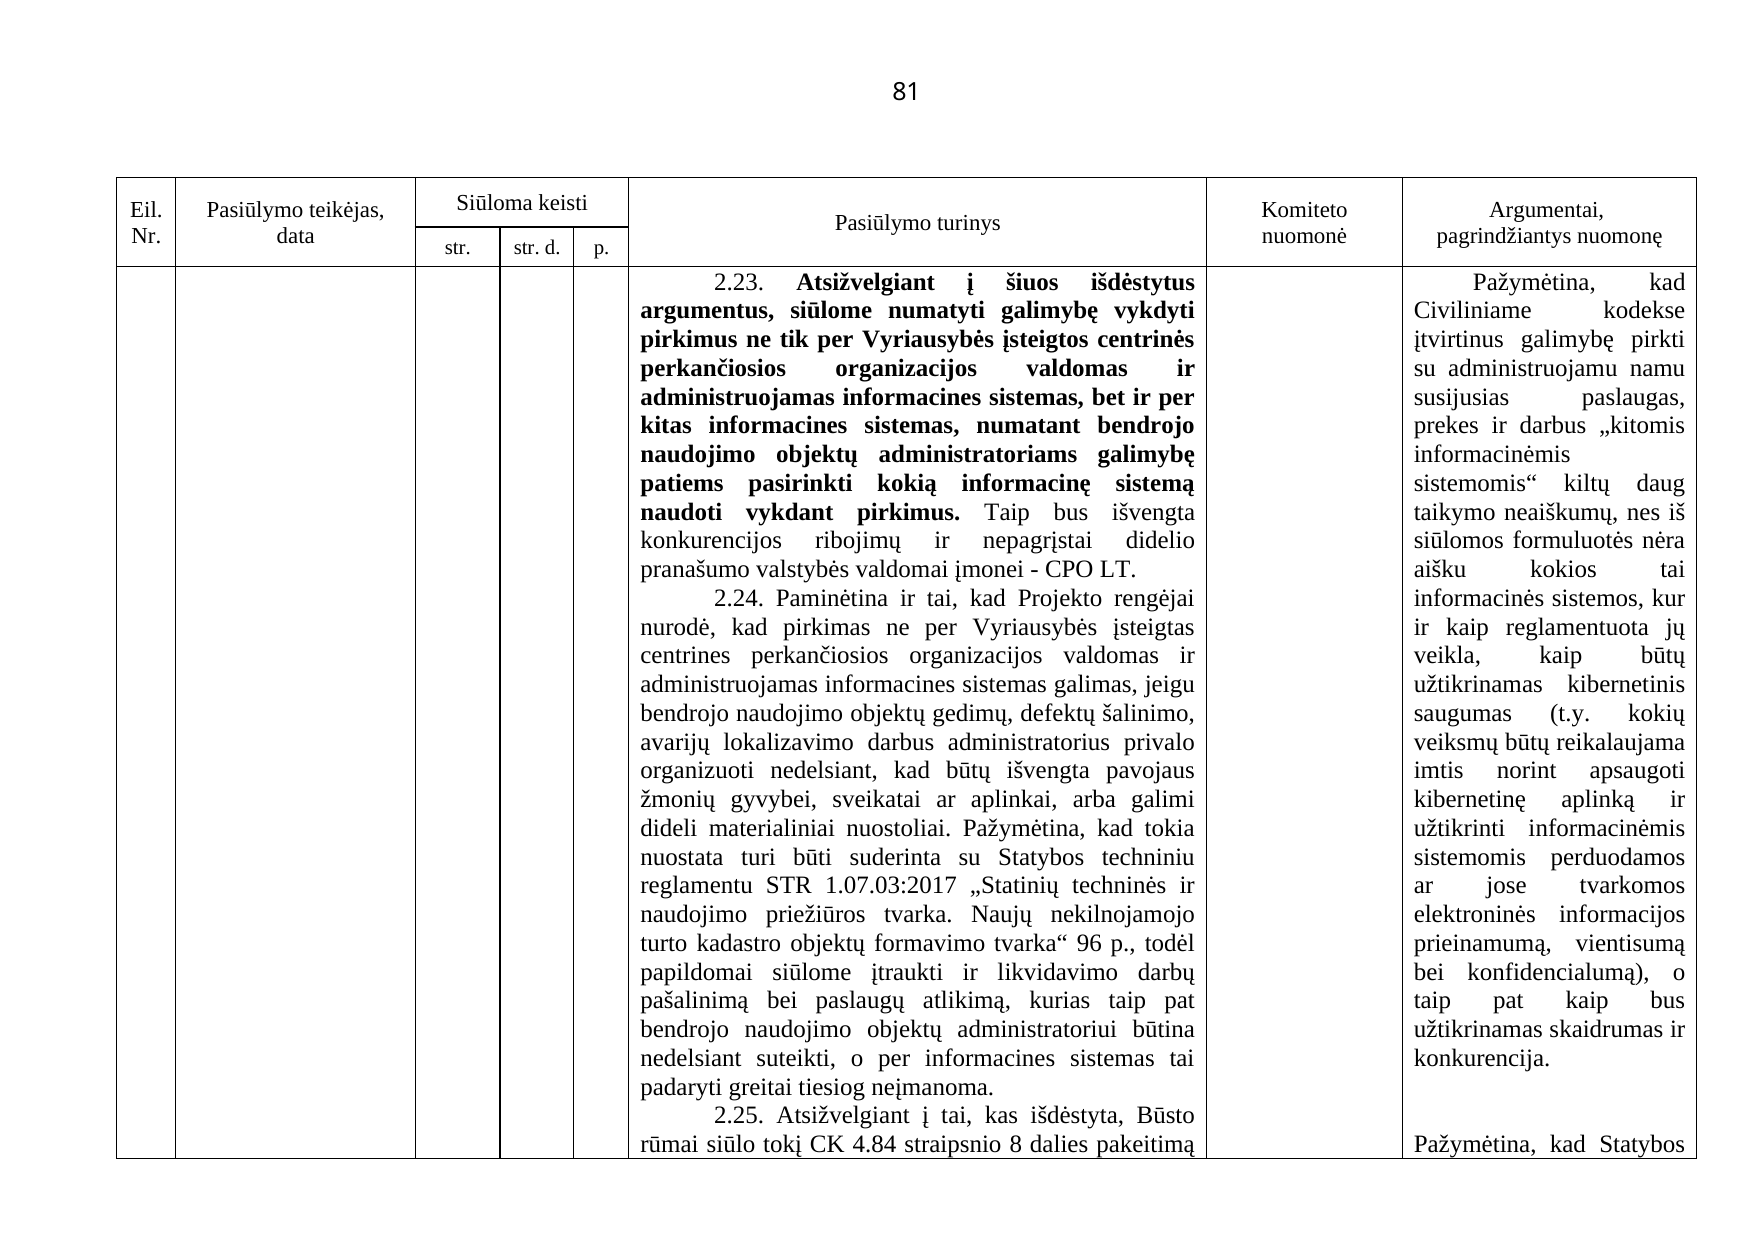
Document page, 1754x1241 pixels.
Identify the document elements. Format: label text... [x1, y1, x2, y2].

table_cell [574, 267, 628, 1158]
table_header Pasiūlymo teikėjas, data [176, 178, 415, 266]
table_cell [176, 267, 415, 1158]
table_cell str. [416, 228, 499, 266]
table_header Eil. Nr. [117, 178, 175, 266]
table_header Pasiūlymo turinys [629, 178, 1206, 266]
table_header Siūloma keisti [416, 178, 628, 226]
table_cell str. d. [501, 228, 573, 266]
table_cell Pažymėtina, kad Civiliniame kodekse įtvirtinus galimybę pirkti su administruojamu namu susijusias paslaugas, prekes ir darbus „kitomis informacinėmis sistemomis“ kiltų daug taikymo neaiškumų, nes iš siūlomos formuluotės nėra aišku kokios tai informacinės sistemos, kur ir kaip reglamentuota jų veikla, kaip būtų užtikrinamas kibernetinis saugumas (t.y. kokių veiksmų būtų reikalaujama imtis norint apsaugoti kibernetinę aplinką ir užtikrinti informacinėmis sistemomis perduodamos ar jose tvarkomos elektroninės informacijos prieinamumą, vientisumą bei konfidencialumą), o taip pat kaip bus užtikrinamas skaidrumas ir konkurencija. Pažymėtina, kad Statybos [1403, 267, 1696, 1158]
table_cell [416, 267, 499, 1158]
table_cell [1207, 267, 1402, 1158]
table_cell 2.23. Atsižvelgiant į šiuos išdėstytus argumentus, siūlome numatyti galimybę vykdyti pirkimus ne tik per Vyriausybės įsteigtos centrinės perkančiosios organizacijos valdomas ir administruojamas informacines sistemas, bet ir per kitas informacines sistemas, numatant bendrojo naudojimo objektų administratoriams galimybę patiems pasirinkti kokią informacinę sistemą naudoti vykdant pirkimus. Taip bus išvengta konkurencijos ribojimų ir nepagrįstai didelio pranašumo valstybės valdomai įmonei - CPO LT. 2.24. Paminėtina ir tai, kad Projekto rengėjai nurodė, kad pirkimas ne per Vyriausybės įsteigtas centrines perkančiosios organizacijos valdomas ir administruojamas informacines sistemas galimas, jeigu bendrojo naudojimo objektų gedimų, defektų šalinimo, avarijų lokalizavimo darbus administratorius privalo organizuoti nedelsiant, kad būtų išvengta pavojaus žmonių gyvybei, sveikatai ar aplinkai, arba galimi dideli materialiniai nuostoliai. Pažymėtina, kad tokia nuostata turi būti suderinta su Statybos techniniu reglamentu STR 1.07.03:2017 „Statinių techninės ir naudojimo priežiūros tvarka. Naujų nekilnojamojo turto kadastro objektų formavimo tvarka“ 96 p., todėl papildomai siūlome įtraukti ir likvidavimo darbų pašalinimą bei paslaugų atlikimą, kurias taip pat bendrojo naudojimo objektų administratoriui būtina nedelsiant suteikti, o per informacines sistemas tai padaryti greitai tiesiog neįmanoma. 2.25. Atsižvelgiant į tai, kas išdėstyta, Būsto rūmai siūlo tokį CK 4.84 straipsnio 8 dalies pakeitimą [629, 267, 1206, 1158]
table_header Komiteto nuomonė [1207, 178, 1402, 266]
table_cell [501, 267, 573, 1158]
table_cell p. [574, 228, 628, 266]
table_header Argumentai, pagrindžiantys nuomonę [1403, 178, 1696, 266]
table_cell [117, 267, 175, 1158]
